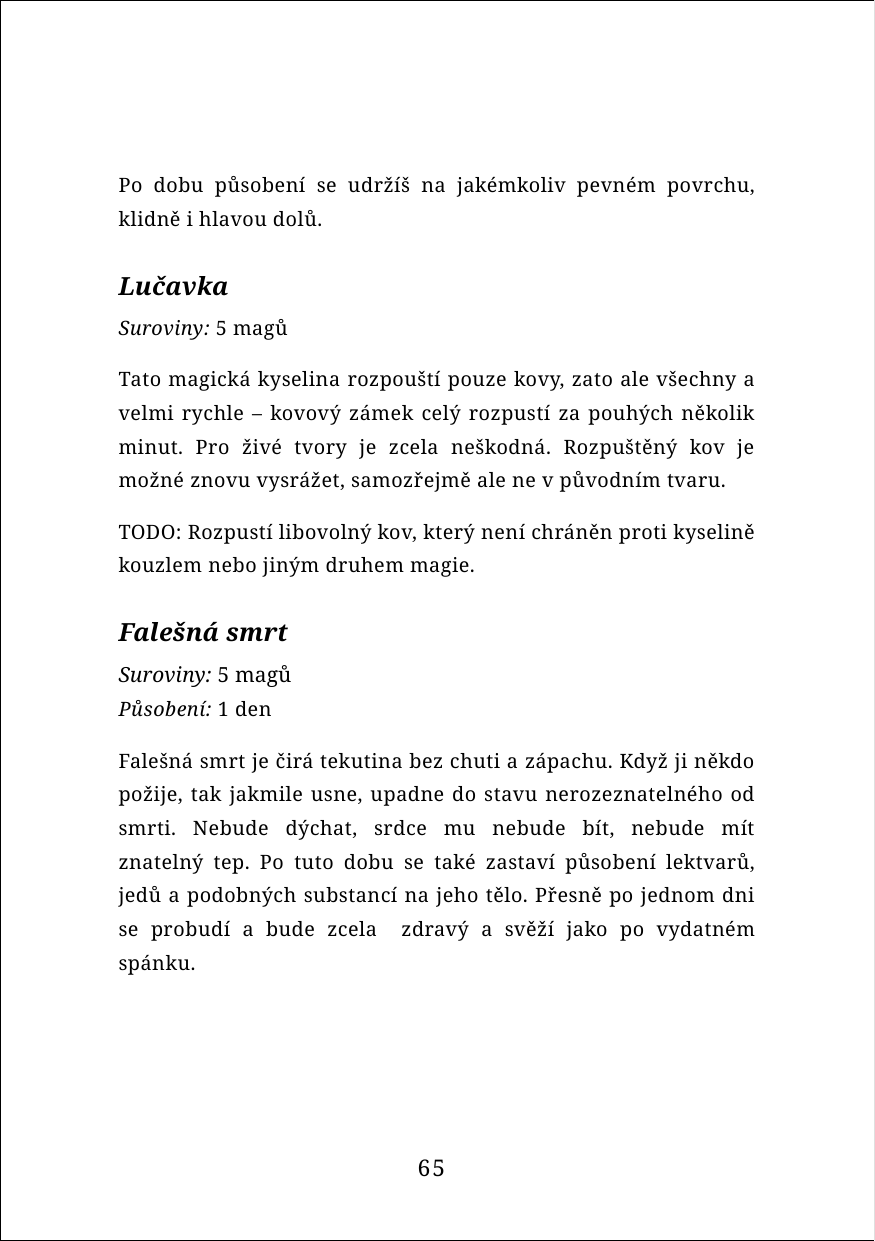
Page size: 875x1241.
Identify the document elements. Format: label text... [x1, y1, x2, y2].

text Suroviny: 5 magů Působení: 1 den [118, 661, 756, 723]
subtitle Falešná smrt [118, 615, 756, 649]
subtitle Lučavka [118, 268, 756, 303]
text TODO: Rozpustí libovolný kov, který není chráněn proti kyselině kouzlem nebo jiným druhem magie. [118, 518, 756, 579]
text Falešná smrt je čirá tekutina bez chuti a zápachu. Když ji někdo požije, tak jakmile usne, upadne do stavu nerozeznatelného od smrti. Nebude dýchat, srdce mu nebude bít, nebude mít znatelný tep. Po tuto dobu se také zastaví působení lektvarů, jedů a podobných substancí na jeho tělo. Přesně po jednom dni se probudí a bude zcela zdravý a svěží jako po vydatném spánku. [118, 747, 756, 976]
text Tato magická kyselina rozpouští pouze kovy, zato ale všechny a velmi rychle – kovový zámek celý rozpustí za pouhých několik minut. Pro živé tvory je zcela neškodná. Rozpuštěný kov je možné znovu vysrážet, samozřejmě ale ne v původním tvaru. [118, 366, 756, 494]
text Suroviny: 5 magů [118, 314, 756, 341]
text Po dobu působení se udržíš na jakémkoliv pevném povrchu, klidně i hlavou dolů. [118, 172, 756, 232]
